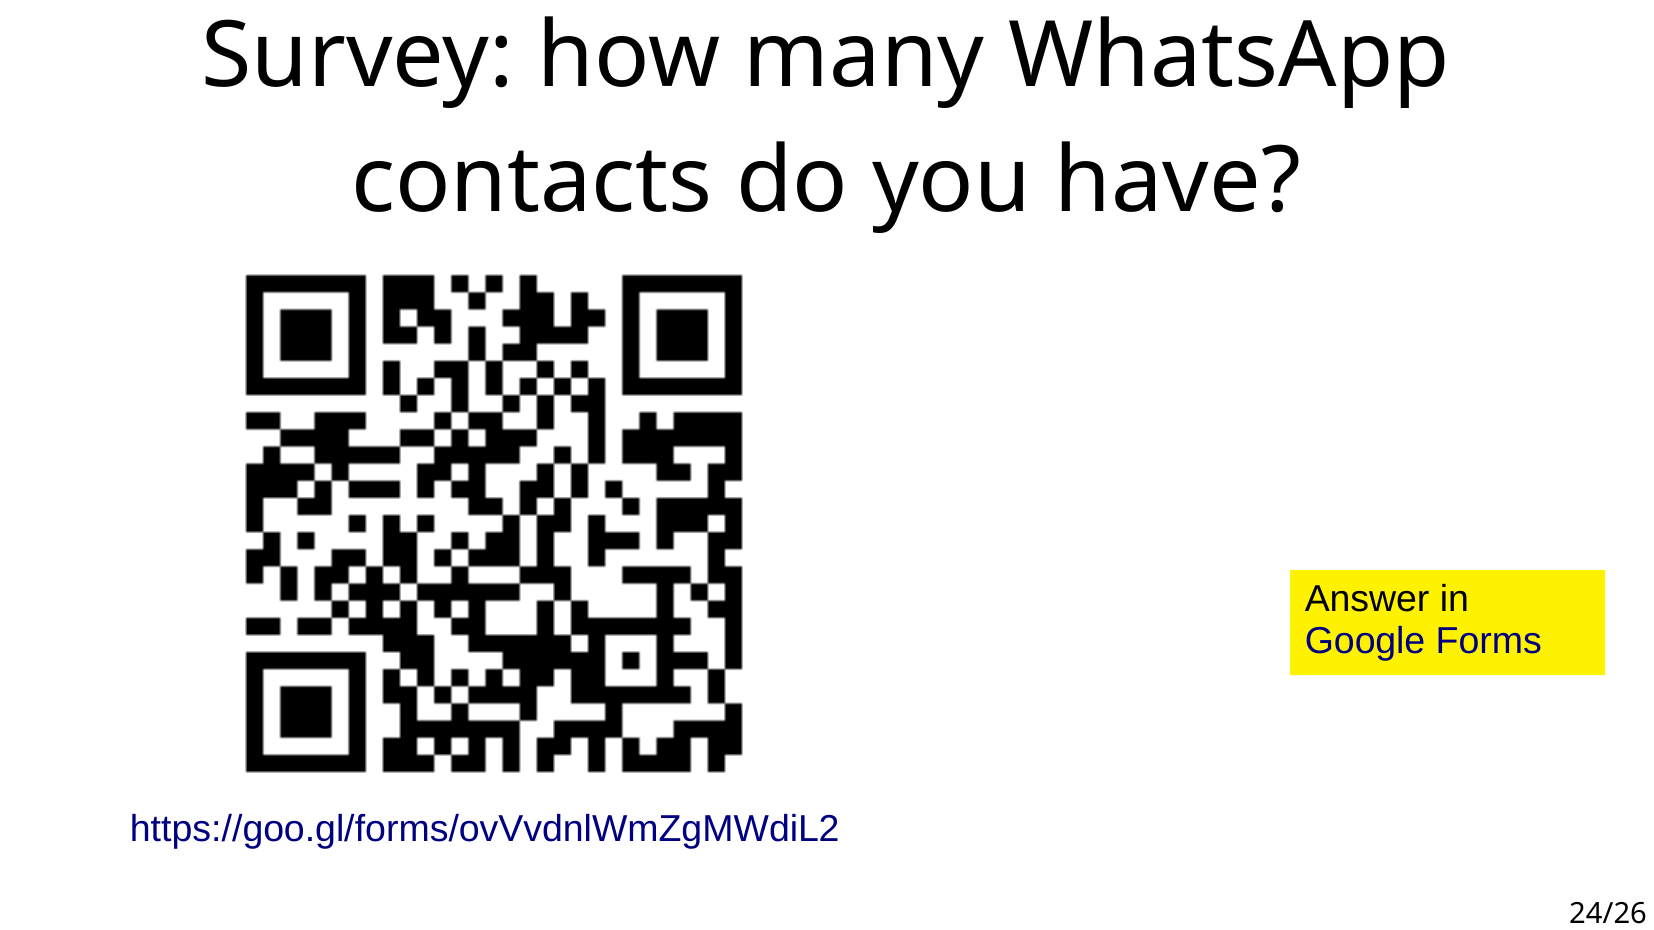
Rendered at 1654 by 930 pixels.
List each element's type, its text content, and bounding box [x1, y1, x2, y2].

text_box https://goo.gl/forms/ovVvdnlWmZgMWdiL2 [115, 799, 916, 886]
picture [210, 239, 780, 799]
text_box Answer in Google Forms [1290, 570, 1606, 676]
title Survey: how many WhatsApp contacts do you have? [82, 1, 1571, 225]
